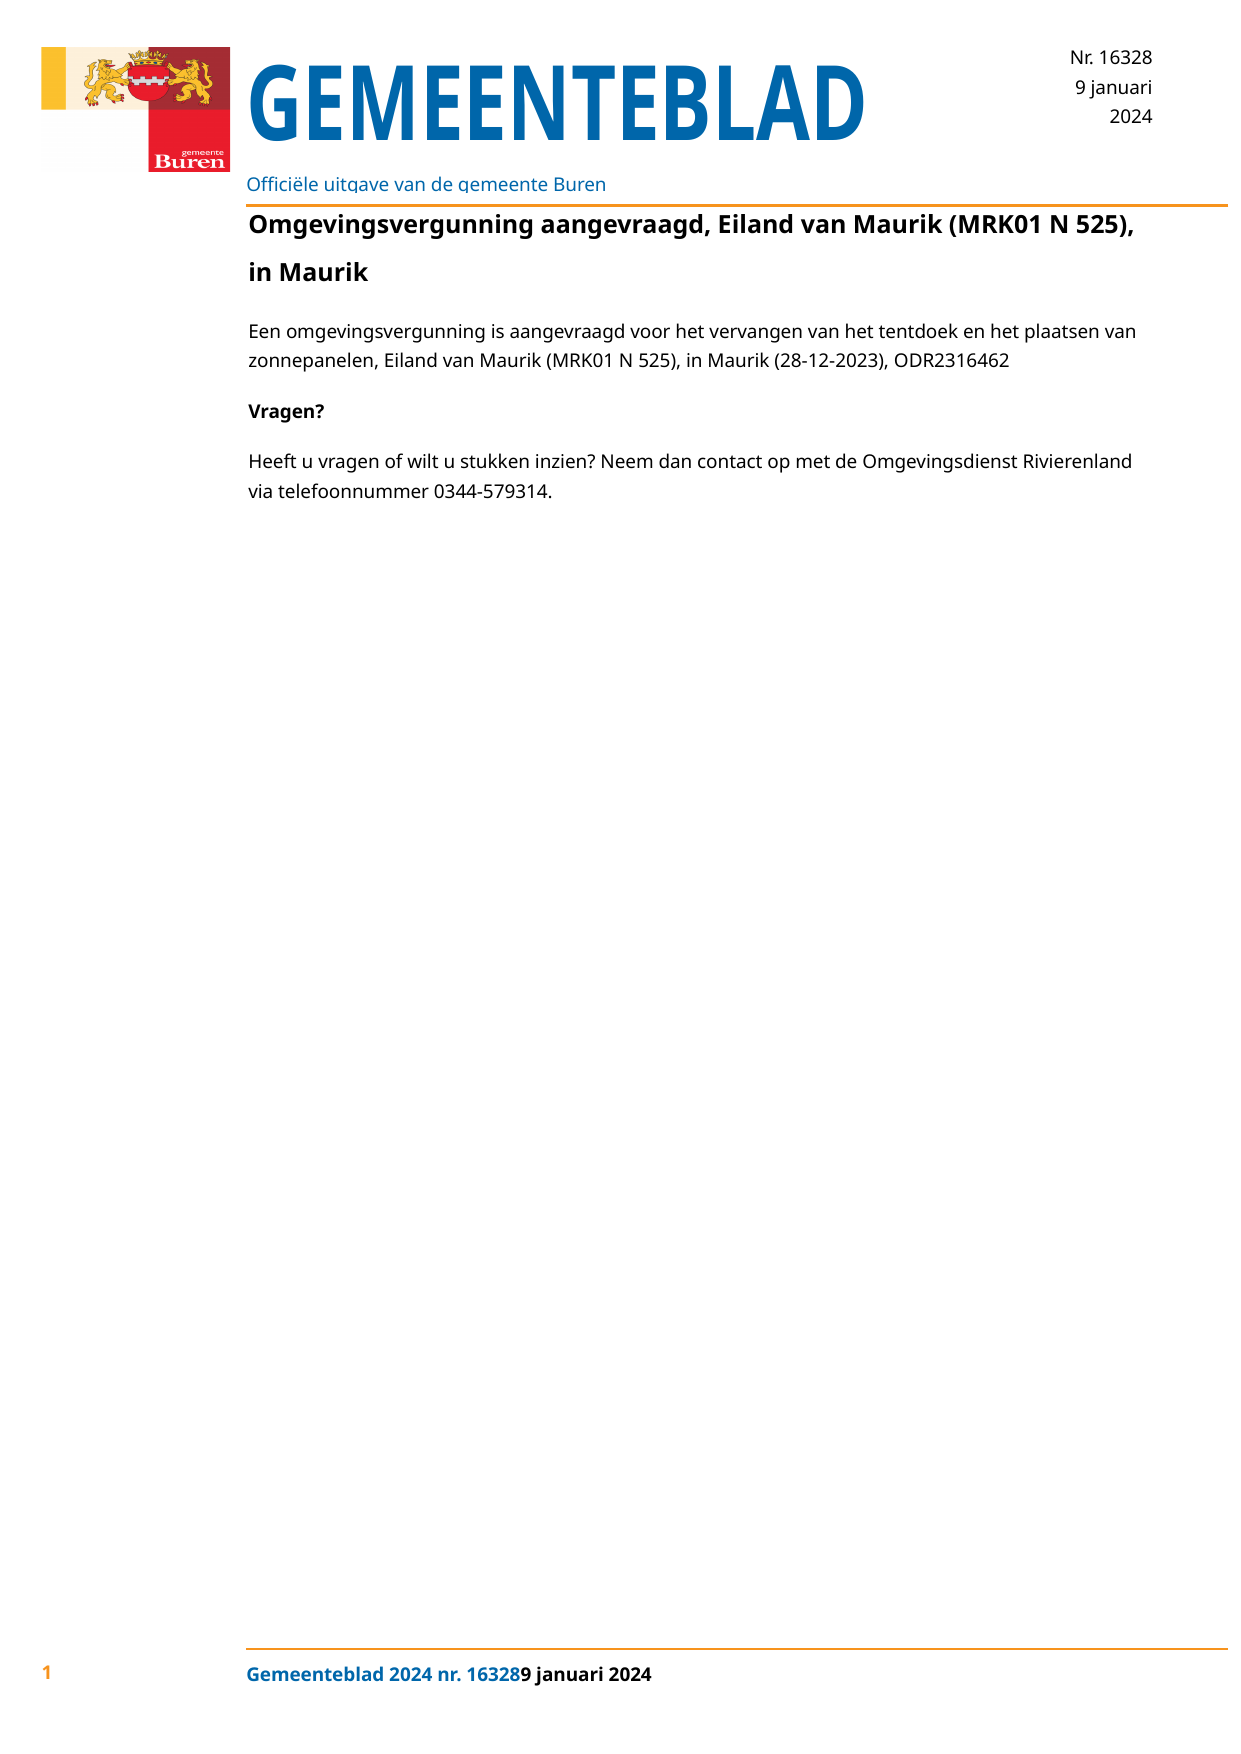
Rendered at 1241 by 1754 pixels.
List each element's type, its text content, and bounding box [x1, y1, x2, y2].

text Een omgevingsvergunning is aangevraagd voor het vervangen van het tentdoek en het plaatsen van zonnepanelen, Eiland van Maurik (MRK01 N 525), in Maurik (28-12-2023), ODR2316462 [248, 318, 1152, 373]
text Omgevingsvergunning aangevraagd, Eiland van Maurik (MRK01 N 525), in Maurik [248, 207, 1152, 288]
text Vragen? [248, 398, 1152, 424]
picture [41, 47, 231, 172]
text Heeft u vragen of wilt u stukken inzien? Neem dan contact op met de Omgevingsdienst Rivierenland via telefoonnummer 0344-579314. [248, 448, 1152, 504]
